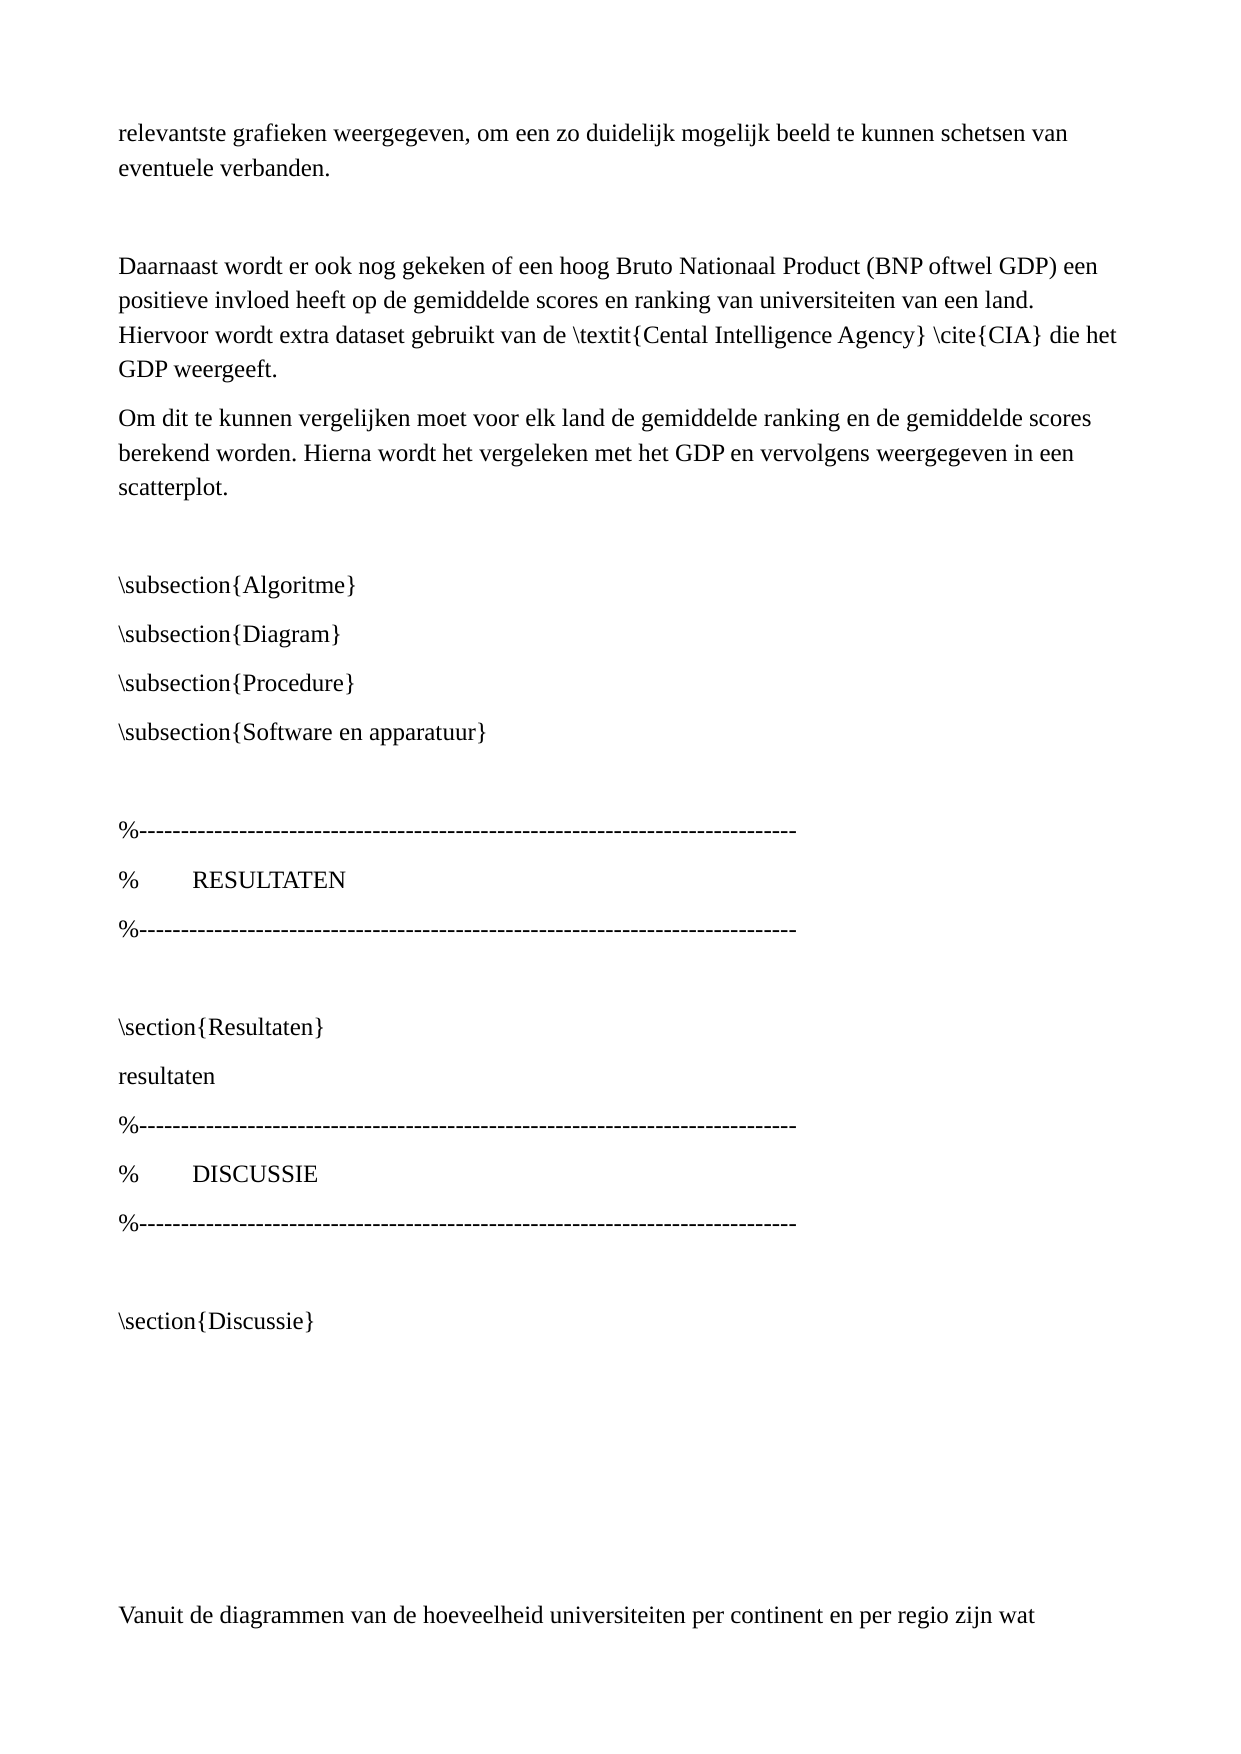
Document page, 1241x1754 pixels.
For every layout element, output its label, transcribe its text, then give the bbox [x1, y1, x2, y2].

text Om dit te kunnen vergelijken moet voor elk land de gemiddelde ranking en de gemiddelde scores berekend worden. Hierna wordt het vergeleken met het GDP en vervolgens weergegeven in een scatterplot. [118, 403, 1122, 501]
text relevantste grafieken weergegeven, om een zo duidelijk mogelijk beeld te kunnen schetsen van eventuele verbanden. [118, 118, 1122, 181]
text \section{Resultaten} [118, 1012, 1122, 1041]
text \subsection{Software en apparatuur} [118, 717, 1122, 746]
text %------------------------------------------------------------------------------- [118, 816, 1122, 844]
text \section{Discussie} [118, 1306, 1122, 1335]
text resultaten [118, 1061, 1122, 1090]
text \subsection{Algoritme} [118, 570, 1122, 599]
text Daarnaast wordt er ook nog gekeken of een hoog Bruto Nationaal Product (BNP oftwel GDP) een positieve invloed heeft op de gemiddelde scores en ranking van universiteiten van een land. Hiervoor wordt extra dataset gebruikt van de \textit{Cental Intelligence Agency} \cite{CIA} die het GDP weergeeft. [118, 251, 1122, 383]
text \subsection{Procedure} [118, 668, 1122, 697]
text \subsection{Diagram} [118, 619, 1122, 648]
text % RESULTATEN [118, 865, 1122, 893]
text %------------------------------------------------------------------------------- [118, 1110, 1122, 1139]
text %------------------------------------------------------------------------------- [118, 914, 1122, 942]
text % DISCUSSIE [118, 1159, 1122, 1188]
text Vanuit de diagrammen van de hoeveelheid universiteiten per continent en per regio zijn wat [118, 1601, 1122, 1629]
text %------------------------------------------------------------------------------- [118, 1208, 1122, 1237]
